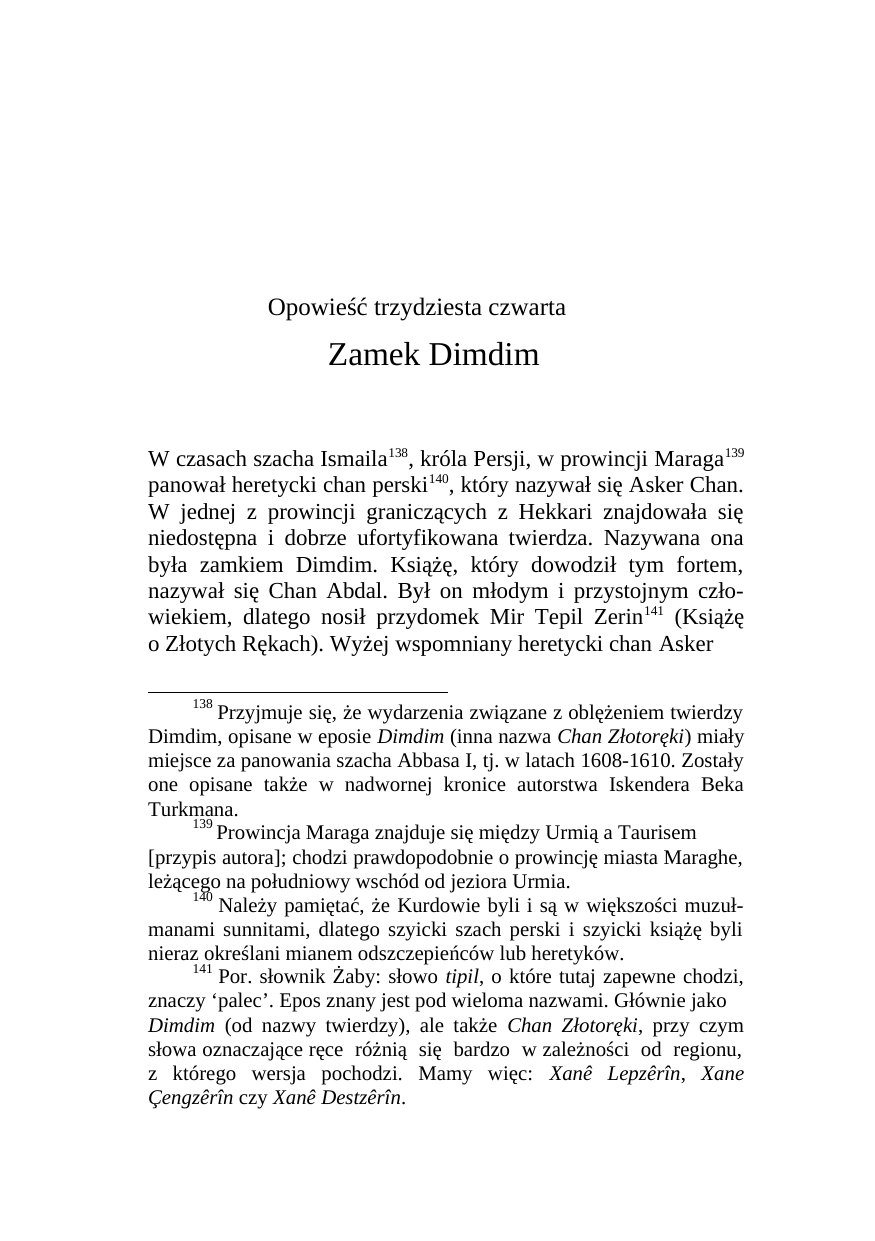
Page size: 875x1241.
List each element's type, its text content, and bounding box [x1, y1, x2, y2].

text 141 Por. słownik Żaby: słowo tipil, o które tutaj zapewne chodzi, znaczy ‘palec’. Epos znany jest pod wieloma nazwami. Głównie jako [148, 965, 744, 1013]
text Dimdim (od nazwy twierdzy), ale także Chan Złotoręki, przy czym słowa oznaczające ręce różnią się bardzo w zależności od regionu, z którego wersja pochodzi. Mamy więc: Xanê Lepzêrîn, Xane Çengzêrîn czy Xanê Destzêrîn. [148, 1013, 744, 1109]
text 138 Przyjmuje się, że wydarzenia związane z oblężeniem twierdzy Dimdim, opisane w eposie Dimdim (inna nazwa Chan Złotoręki) miały miejsce za panowania szacha Abbasa I, tj. w latach 1608-1610. Zostały one opisane także w nadwornej kronice autorstwa Iskendera Beka Turkmana. [148, 691, 744, 821]
text W czasach szacha Ismaila138, króla Persji, w prowincji Maraga139 panował heretycki chan perski140, który nazywał się Asker Chan. W jednej z prowincji graniczących z Hekkari znajdowała się niedostępna i dobrze ufortyfikowana twierdza. Nazywana ona była zamkiem Dimdim. Książę, który dowodził tym fortem, nazywał się Chan Abdal. Był on młodym i przystojnym czło- wiekiem, dlatego nosił przydomek Mir Tepil Zerin141 (Książę o Złotych Rękach). Wyżej wspomniany heretycki chan Asker [148, 445, 744, 656]
text [przypis autora]; chodzi prawdopodobnie o prowincję miasta Maraghe, leżącego na południowy wschód od jeziora Urmia. [148, 844, 744, 893]
text Opowieść trzydziesta czwarta [268, 292, 755, 321]
text Zamek Dimdim [328, 334, 755, 373]
text 140 Należy pamiętać, że Kurdowie byli i są w większości muzuł- manami sunnitami, dlatego szyicki szach perski i szyicki książę byli nieraz określani mianem odszczepieńców lub heretyków. [148, 893, 744, 965]
text 139 Prowincja Maraga znajduje się między Urmią a Taurisem [148, 821, 755, 844]
